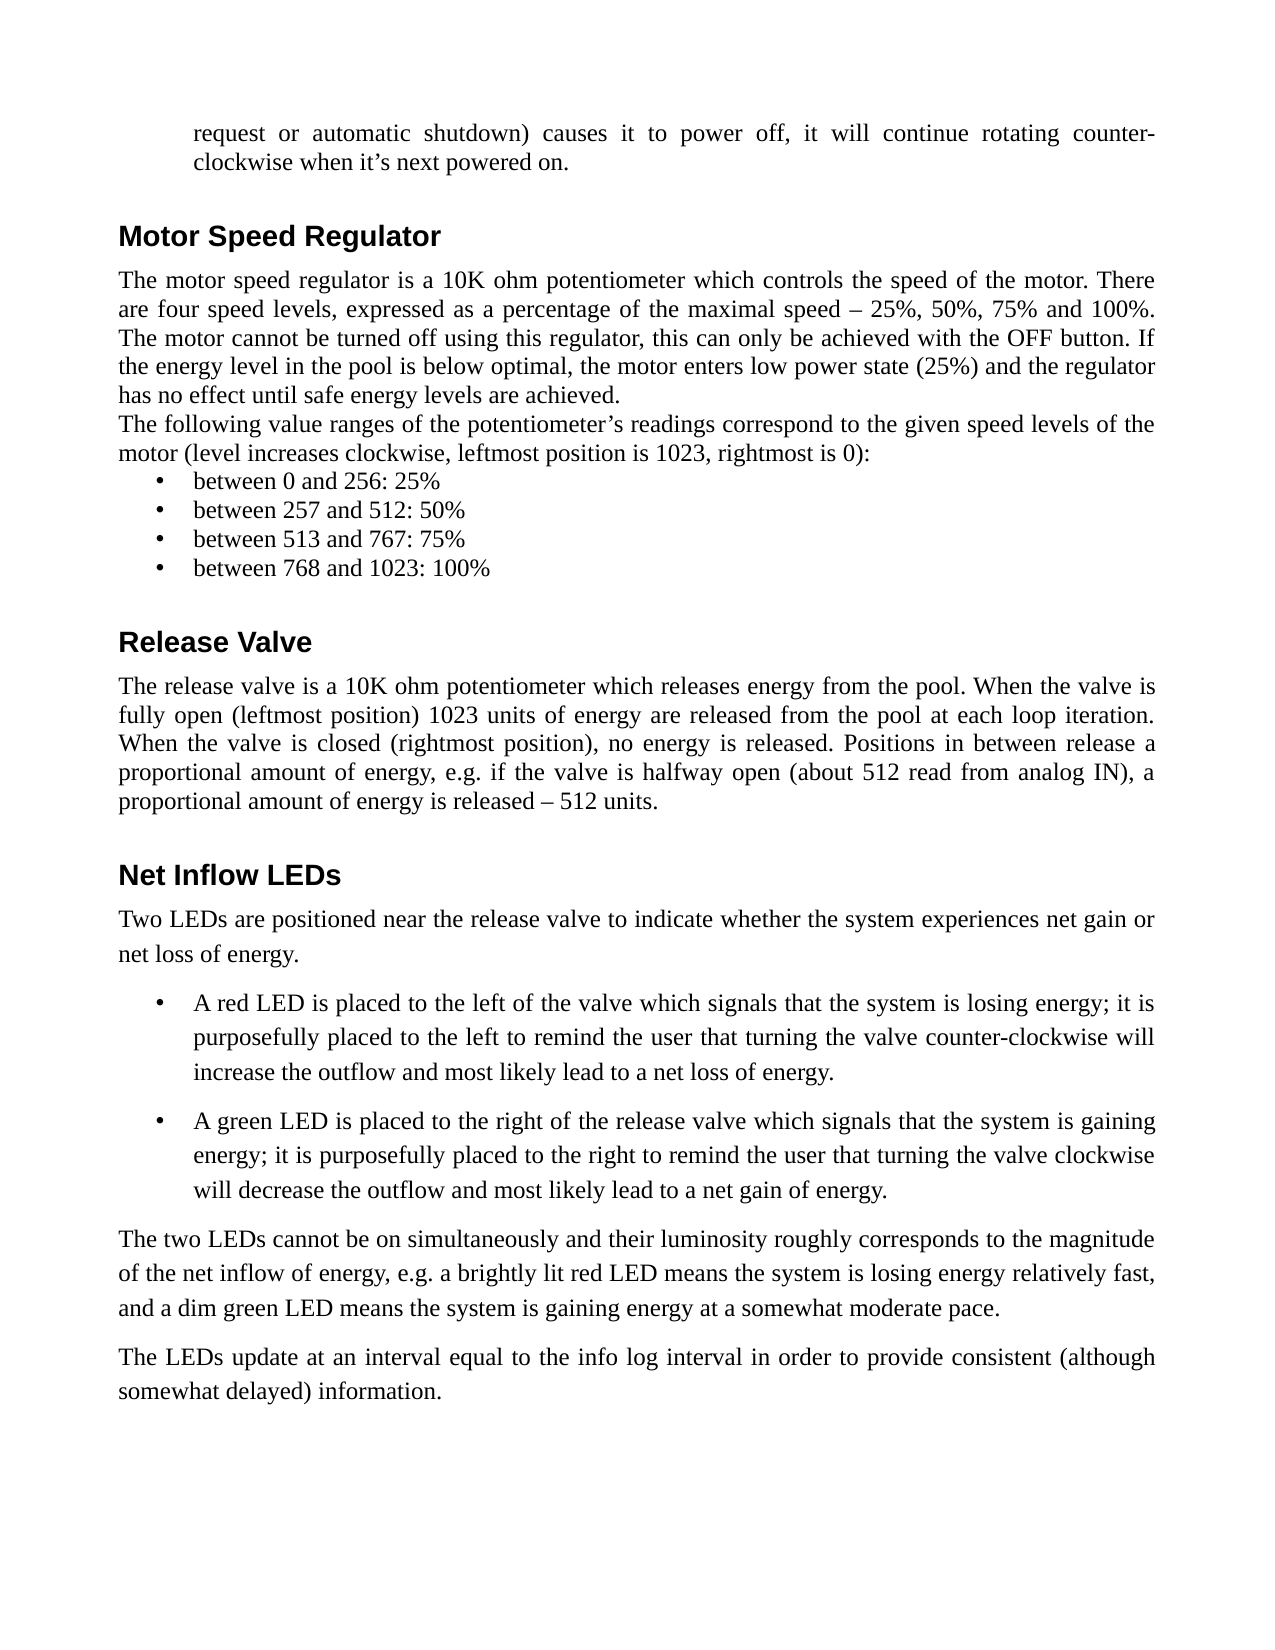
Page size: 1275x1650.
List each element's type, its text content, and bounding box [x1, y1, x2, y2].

text The motor speed regulator is a 10K ohm potentiometer which controls the speed of the motor. There are four speed levels, expressed as a percentage of the maximal speed – 25%, 50%, 75% and 100%. The motor cannot be turned off using this regulator, this can only be achieved with the OFF button. If the energy level in the pool is below optimal, the motor enters low power state (25%) and the regulator has no effect until safe energy levels are achieved. [118, 265, 1157, 409]
text The two LEDs cannot be on simultaneously and their luminosity roughly corresponds to the magnitude of the net inflow of energy, e.g. a brightly lit red LED means the system is losing energy relatively fast, and a dim green LED means the system is gaining energy at a somewhat moderate pace. [118, 1224, 1157, 1322]
list between 513 and 767: 75% [156, 524, 1157, 553]
list request or automatic shutdown) causes it to power off, it will continue rotating counter-clockwise when it’s next powered on. [156, 118, 1157, 176]
text Two LEDs are positioned near the release valve to indicate whether the system experiences net gain or net loss of energy. [118, 904, 1157, 968]
list between 768 and 1023: 100% [156, 553, 1157, 581]
text The following value ranges of the potentiometer’s readings correspond to the given speed levels of the motor (level increases clockwise, leftmost position is 1023, rightmost is 0): [118, 409, 1157, 466]
text The release valve is a 10K ohm potentiometer which releases energy from the pool. When the valve is fully open (leftmost position) 1023 units of energy are released from the pool at each loop iteration. When the valve is closed (rightmost position), no energy is released. Positions in between release a proportional amount of energy, e.g. if the valve is halfway open (about 512 read from analog IN), a proportional amount of energy is released – 512 units. [118, 671, 1157, 815]
text The LEDs update at an interval equal to the info log interval in order to provide consistent (although somewhat delayed) information. [118, 1342, 1157, 1405]
subtitle Net Inflow LEDs [118, 858, 1157, 892]
subtitle Release Valve [118, 625, 1157, 658]
subtitle Motor Speed Regulator [118, 219, 1157, 253]
list between 257 and 512: 50% [156, 495, 1157, 524]
list A green LED is placed to the right of the release valve which signals that the system is gaining energy; it is purposefully placed to the right to remind the user that turning the valve clockwise will decrease the outflow and most likely lead to a net gain of energy. [156, 1106, 1157, 1204]
list between 0 and 256: 25% [156, 466, 1157, 495]
list A red LED is placed to the left of the valve which signals that the system is losing energy; it is purposefully placed to the left to remind the user that turning the valve counter-clockwise will increase the outflow and most likely lead to a net loss of energy. [156, 988, 1157, 1086]
